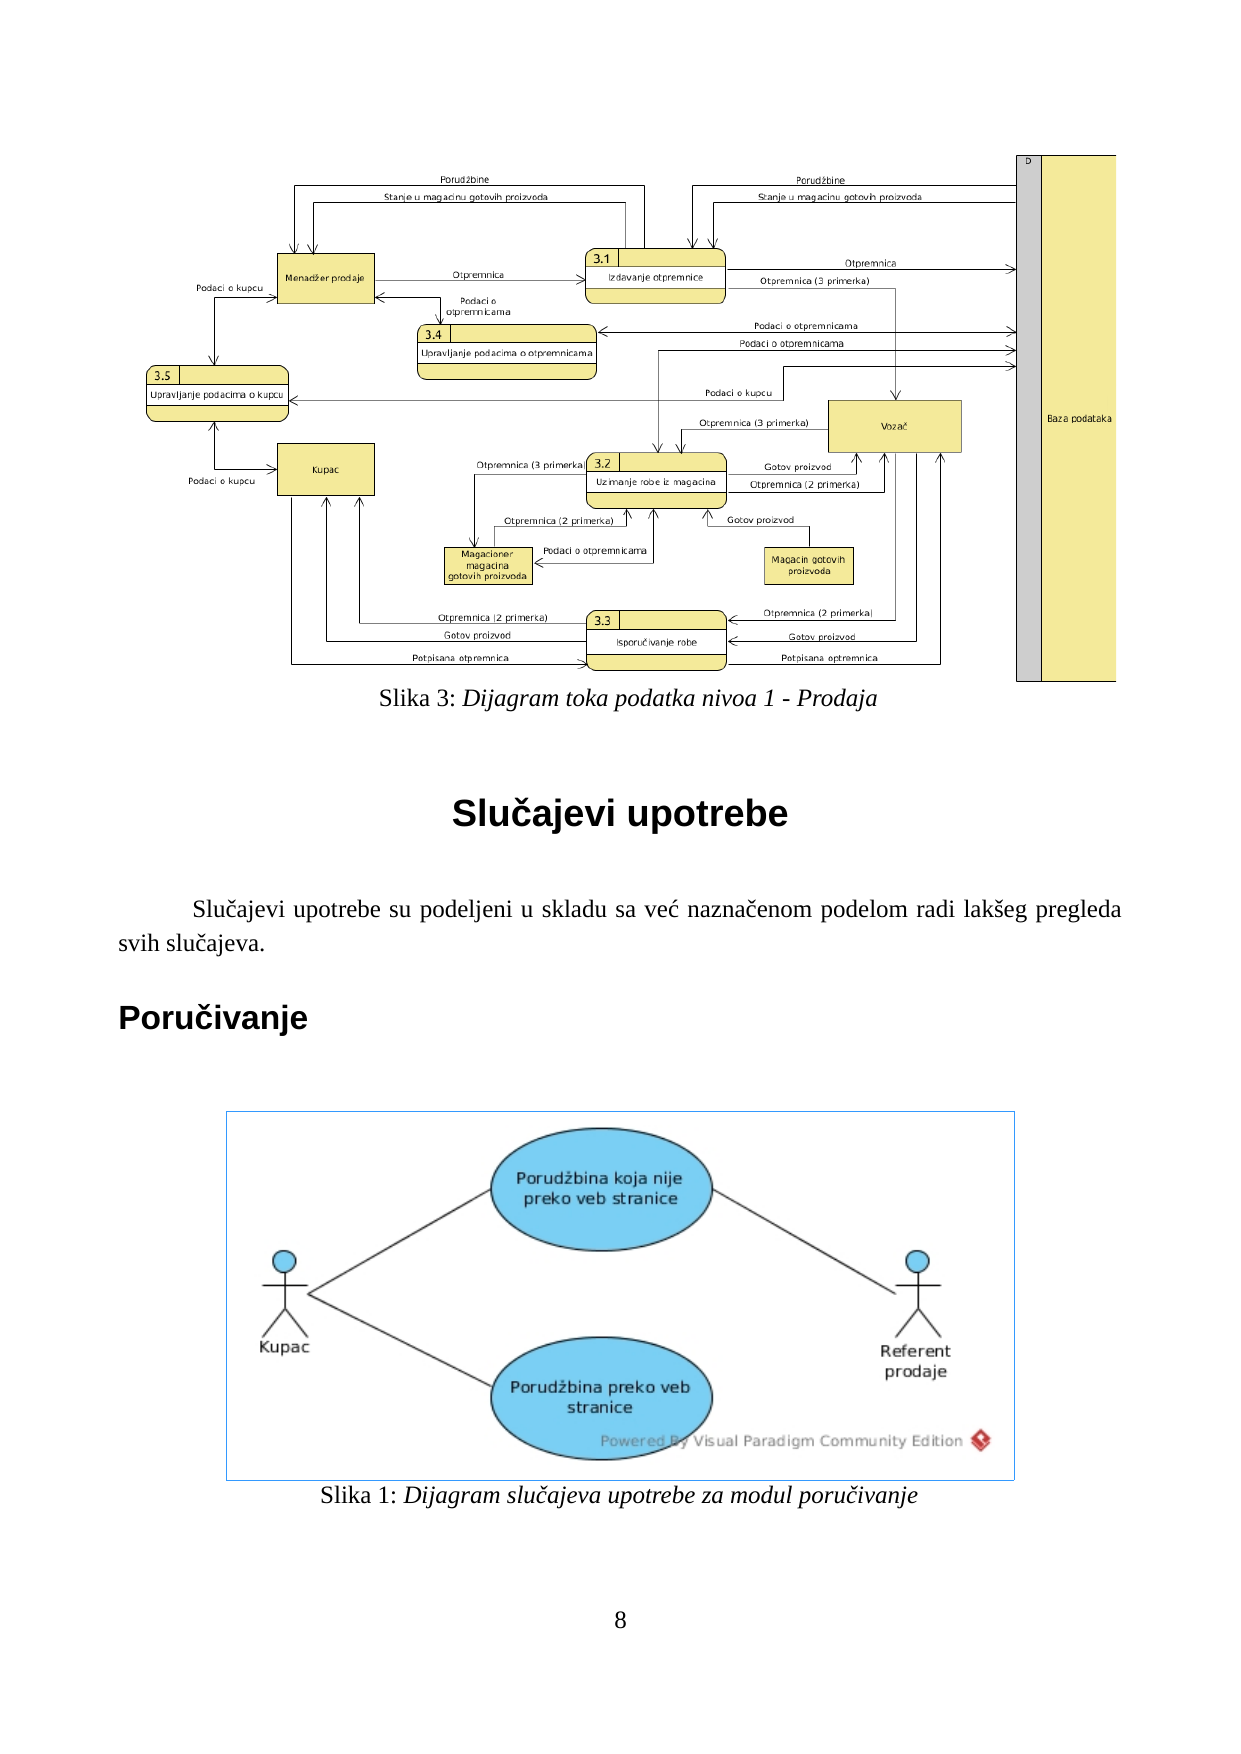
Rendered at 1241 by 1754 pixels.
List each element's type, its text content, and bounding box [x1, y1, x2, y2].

picture [142, 147, 1117, 683]
text Slika 3: Dijagram toka podatka nivoa 1 - Prodaja [127, 683, 1131, 711]
subtitle Poručivanje [118, 998, 1122, 1037]
text Slučajevi upotrebe su podeljeni u skladu sa već naznačenom podelom radi lakšeg pregleda svih slučajeva. [118, 894, 1122, 957]
text Slika 1: Dijagram slučajeva upotrebe za modul poručivanje [226, 1481, 1014, 1508]
subtitle Slučajevi upotrebe [118, 791, 1122, 835]
text [227, 1112, 1014, 1480]
picture [241, 1125, 999, 1465]
